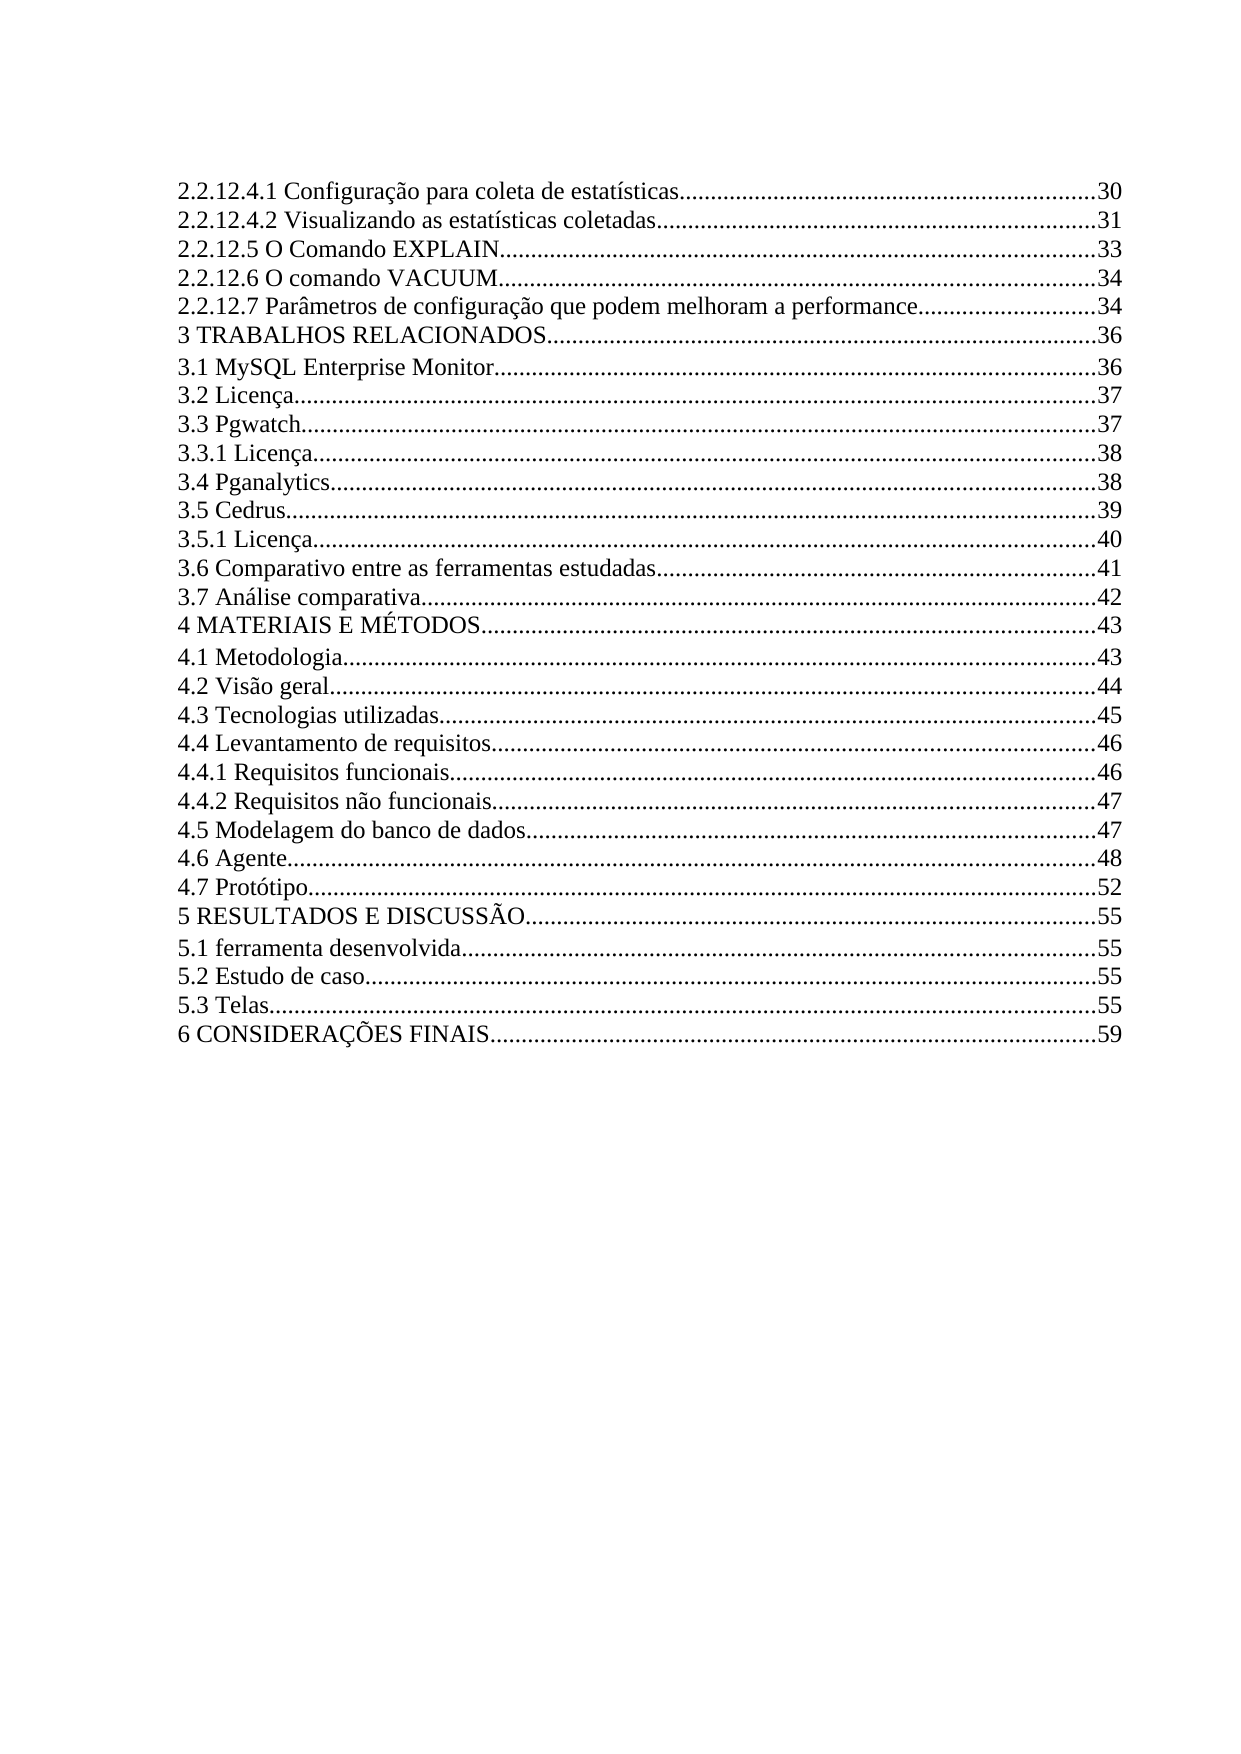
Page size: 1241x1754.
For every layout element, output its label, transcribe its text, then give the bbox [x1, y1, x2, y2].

text 4.4.1 Requisitos funcionais 46 [177, 757, 1122, 786]
text 5.2 Estudo de caso 55 [177, 961, 1122, 990]
text 4.3 Tecnologias utilizadas 45 [177, 700, 1122, 728]
text 2.2.12.4.1 Configuração para coleta de estatísticas 30 [177, 176, 1122, 205]
text 4.1 Metodologia 43 [177, 642, 1122, 671]
text 2.2.12.7 Parâmetros de configuração que podem melhoram a performance 34 [177, 291, 1122, 320]
text 2.2.12.4.2 Visualizando as estatísticas coletadas 31 [177, 205, 1122, 234]
text 2.2.12.6 O comando VACUUM 34 [177, 263, 1122, 291]
text 3.1 MySQL Enterprise Monitor 36 [177, 352, 1122, 381]
text 3.2 Licença 37 [177, 381, 1122, 409]
text 4.4 Levantamento de requisitos 46 [177, 728, 1122, 757]
text 4.2 Visão geral 44 [177, 671, 1122, 700]
text 3.3 Pgwatch 37 [177, 409, 1122, 438]
text 2.2.12.5 O Comando EXPLAIN 33 [177, 234, 1122, 263]
text 4.7 Protótipo 52 [177, 872, 1122, 901]
text 3.7 Análise comparativa 42 [177, 582, 1122, 611]
text 3.3.1 Licença 38 [177, 438, 1122, 467]
text 3.5 Cedrus 39 [177, 496, 1122, 524]
text 4 Materiais e métodos 43 [177, 611, 1122, 639]
text 5 RESULTADOS E DISCUSSÃO 55 [177, 901, 1122, 930]
text 4.4.2 Requisitos não funcionais 47 [177, 786, 1122, 815]
text 5.1 ferramenta desenvolvida 55 [177, 933, 1122, 961]
text 3.5.1 Licença 40 [177, 524, 1122, 553]
text 3.6 Comparativo entre as ferramentas estudadas 41 [177, 553, 1122, 582]
text 4.5 Modelagem do banco de dados 47 [177, 815, 1122, 843]
text 3 TRABALHOS RELACIONADOS 36 [177, 320, 1122, 349]
text 5.3 Telas 55 [177, 990, 1122, 1019]
text 3.4 Pganalytics 38 [177, 467, 1122, 496]
text 6 Considerações FINAIS 59 [177, 1019, 1122, 1048]
text 4.6 Agente 48 [177, 843, 1122, 872]
